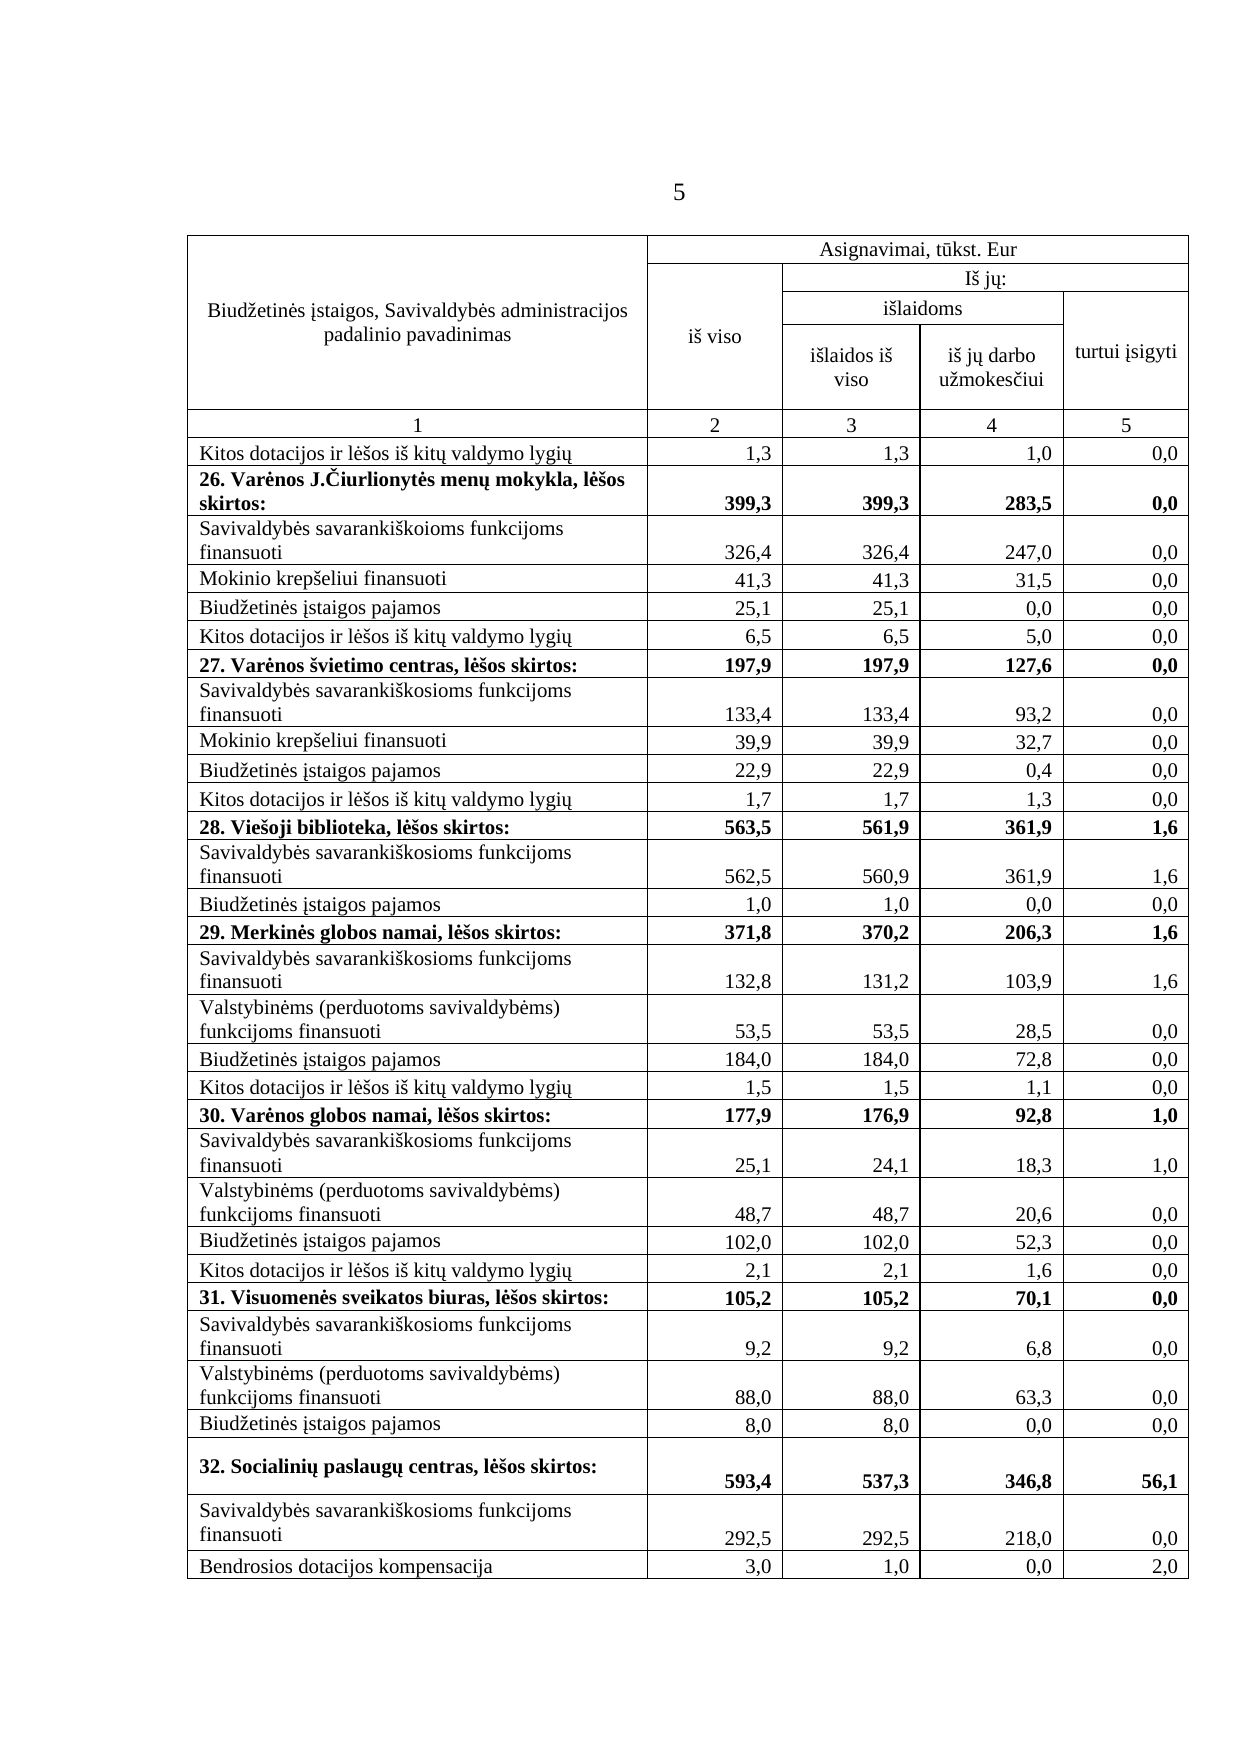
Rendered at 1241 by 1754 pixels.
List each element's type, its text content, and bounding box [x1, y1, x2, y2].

table_cell Valstybinėms (perduotoms savivaldybėms) funkcijoms finansuoti [188, 995, 647, 1043]
table_cell 184,0 [648, 1044, 782, 1071]
table_cell 0,0 [1064, 727, 1188, 754]
table_cell Valstybinėms (perduotoms savivaldybėms) funkcijoms finansuoti [188, 1178, 647, 1226]
table_cell 88,0 [648, 1361, 782, 1409]
table_cell 0,0 [1064, 565, 1188, 592]
table_cell 0,0 [1064, 1044, 1188, 1071]
table_cell 0,0 [921, 1410, 1063, 1437]
table_cell 1,3 [921, 783, 1063, 811]
table_cell 399,3 [783, 466, 919, 514]
table_cell 593,4 [648, 1438, 782, 1493]
table_cell 102,0 [783, 1227, 919, 1254]
table_cell 0,0 [1064, 1495, 1188, 1550]
table_cell Biudžetinės įstaigos pajamos [188, 1410, 647, 1437]
table_cell iš jų darbo užmokesčiui [921, 325, 1063, 409]
table_cell 41,3 [783, 565, 919, 592]
table_cell 92,8 [921, 1100, 1063, 1127]
table_cell 105,2 [783, 1283, 919, 1310]
table_cell 28,5 [921, 995, 1063, 1043]
table_cell 0,0 [1064, 621, 1188, 648]
table_cell 8,0 [648, 1410, 782, 1437]
table_cell Savivaldybės savarankiškosioms funkcijoms finansuoti [188, 678, 647, 726]
table_cell 93,2 [921, 678, 1063, 726]
table_cell 133,4 [648, 678, 782, 726]
table_cell 32. Socialinių paslaugų centras, lėšos skirtos: [188, 1438, 647, 1493]
table_cell Iš jų: [783, 264, 1188, 291]
table_cell 1,0 [1064, 1100, 1188, 1127]
table_cell 53,5 [648, 995, 782, 1043]
table_cell Savivaldybės savarankiškosioms funkcijoms finansuoti [188, 1495, 647, 1550]
table_cell 25,1 [783, 593, 919, 620]
table_cell Kitos dotacijos ir lėšos iš kitų valdymo lygių [188, 1255, 647, 1282]
table_cell 72,8 [921, 1044, 1063, 1071]
table_cell 2,1 [648, 1255, 782, 1282]
table_cell Biudžetinės įstaigos pajamos [188, 593, 647, 620]
table_cell Kitos dotacijos ir lėšos iš kitų valdymo lygių [188, 1072, 647, 1099]
table_cell 41,3 [648, 565, 782, 592]
table_cell 177,9 [648, 1100, 782, 1127]
table_cell 0,0 [1064, 889, 1188, 916]
table_cell 361,9 [921, 812, 1063, 839]
table_cell 88,0 [783, 1361, 919, 1409]
table_header Asignavimai, tūkst. Eur [648, 236, 1188, 263]
table_cell 1,1 [921, 1072, 1063, 1099]
table_cell 22,9 [783, 755, 919, 782]
table_cell 0,0 [1064, 593, 1188, 620]
table_cell išlaidoms [783, 292, 1063, 324]
table_cell 197,9 [648, 650, 782, 677]
table_cell Mokinio krepšeliui finansuoti [188, 565, 647, 592]
table_cell 0,0 [1064, 438, 1188, 465]
table_cell 1,0 [648, 889, 782, 916]
table_cell 218,0 [921, 1495, 1063, 1550]
table_cell 399,3 [648, 466, 782, 514]
table_cell 1 [188, 410, 647, 437]
table_cell 0,4 [921, 755, 1063, 782]
table_cell 326,4 [648, 516, 782, 564]
table_cell 3 [783, 410, 919, 437]
table_cell 31. Visuomenės sveikatos biuras, lėšos skirtos: [188, 1283, 647, 1310]
table_cell 184,0 [783, 1044, 919, 1071]
table_cell 1,3 [783, 438, 919, 465]
table_cell 63,3 [921, 1361, 1063, 1409]
table_cell 3,0 [648, 1551, 782, 1578]
table_cell 53,5 [783, 995, 919, 1043]
table_cell 29. Merkinės globos namai, lėšos skirtos: [188, 917, 647, 944]
table_cell Biudžetinės įstaigos pajamos [188, 889, 647, 916]
table_cell Kitos dotacijos ir lėšos iš kitų valdymo lygių [188, 621, 647, 648]
table_cell Savivaldybės savarankiškosioms funkcijoms finansuoti [188, 1311, 647, 1359]
table_cell 131,2 [783, 945, 919, 993]
table_cell 39,9 [648, 727, 782, 754]
table_cell 0,0 [1064, 650, 1188, 677]
table_cell 0,0 [1064, 678, 1188, 726]
table_cell 4 [921, 410, 1063, 437]
table_cell 6,8 [921, 1311, 1063, 1359]
table_cell 206,3 [921, 917, 1063, 944]
table_cell 560,9 [783, 840, 919, 888]
table_cell 52,3 [921, 1227, 1063, 1254]
table_cell 1,0 [921, 438, 1063, 465]
table_cell 5,0 [921, 621, 1063, 648]
table_cell Biudžetinės įstaigos pajamos [188, 1227, 647, 1254]
table_cell 48,7 [648, 1178, 782, 1226]
table_cell 2,0 [1064, 1551, 1188, 1578]
table_cell 0,0 [1064, 1255, 1188, 1282]
table_cell 1,5 [783, 1072, 919, 1099]
table_cell 563,5 [648, 812, 782, 839]
table_cell 283,5 [921, 466, 1063, 514]
table_cell 25,1 [648, 593, 782, 620]
table_cell 0,0 [1064, 1311, 1188, 1359]
table_cell 20,6 [921, 1178, 1063, 1226]
table_cell 1,6 [1064, 840, 1188, 888]
table_cell 0,0 [921, 1551, 1063, 1578]
table_cell 0,0 [1064, 1361, 1188, 1409]
table_cell 1,0 [1064, 1129, 1188, 1177]
table_cell 31,5 [921, 565, 1063, 592]
table_cell 1,3 [648, 438, 782, 465]
table_cell 32,7 [921, 727, 1063, 754]
table_cell 0,0 [921, 889, 1063, 916]
table_cell 28. Viešoji biblioteka, lėšos skirtos: [188, 812, 647, 839]
table_cell iš viso [648, 264, 782, 409]
table_cell 292,5 [648, 1495, 782, 1550]
table_cell 0,0 [1064, 466, 1188, 514]
table_cell 9,2 [648, 1311, 782, 1359]
table_cell 1,6 [1064, 917, 1188, 944]
table_cell 247,0 [921, 516, 1063, 564]
table_cell 133,4 [783, 678, 919, 726]
table_cell 0,0 [1064, 1227, 1188, 1254]
table_cell 30. Varėnos globos namai, lėšos skirtos: [188, 1100, 647, 1127]
table_cell 0,0 [1064, 1410, 1188, 1437]
table_cell 1,0 [783, 889, 919, 916]
table_cell 39,9 [783, 727, 919, 754]
table_cell Biudžetinės įstaigos pajamos [188, 1044, 647, 1071]
table_cell 70,1 [921, 1283, 1063, 1310]
table_cell 8,0 [783, 1410, 919, 1437]
table_cell 2 [648, 410, 782, 437]
table_cell 1,7 [783, 783, 919, 811]
table_cell 1,6 [1064, 945, 1188, 993]
table_cell 0,0 [1064, 783, 1188, 811]
table_cell 1,5 [648, 1072, 782, 1099]
table_cell 103,9 [921, 945, 1063, 993]
table_cell Savivaldybės savarankiškosioms funkcijoms finansuoti [188, 1129, 647, 1177]
table_cell 24,1 [783, 1129, 919, 1177]
table_cell 346,8 [921, 1438, 1063, 1493]
table_cell 132,8 [648, 945, 782, 993]
table_cell 176,9 [783, 1100, 919, 1127]
table_cell 0,0 [1064, 1283, 1188, 1310]
table_cell 561,9 [783, 812, 919, 839]
table_cell 26. Varėnos J.Čiurlionytės menų mokykla, lėšos skirtos: [188, 466, 647, 514]
table_cell 197,9 [783, 650, 919, 677]
table_cell Biudžetinės įstaigos pajamos [188, 755, 647, 782]
table_cell 562,5 [648, 840, 782, 888]
table_cell 102,0 [648, 1227, 782, 1254]
table_cell 27. Varėnos švietimo centras, lėšos skirtos: [188, 650, 647, 677]
table_cell Kitos dotacijos ir lėšos iš kitų valdymo lygių [188, 438, 647, 465]
table_cell 361,9 [921, 840, 1063, 888]
table_cell 48,7 [783, 1178, 919, 1226]
table_cell 0,0 [921, 593, 1063, 620]
table_cell 1,6 [1064, 812, 1188, 839]
table_cell 0,0 [1064, 516, 1188, 564]
table_cell 326,4 [783, 516, 919, 564]
table_cell 292,5 [783, 1495, 919, 1550]
table_cell 370,2 [783, 917, 919, 944]
table_cell Kitos dotacijos ir lėšos iš kitų valdymo lygių [188, 783, 647, 811]
table_cell 537,3 [783, 1438, 919, 1493]
table_cell 2,1 [783, 1255, 919, 1282]
table_cell 6,5 [783, 621, 919, 648]
table_cell išlaidos iš viso [783, 325, 919, 409]
table_cell 6,5 [648, 621, 782, 648]
table_cell 18,3 [921, 1129, 1063, 1177]
table_cell 105,2 [648, 1283, 782, 1310]
table_cell 1,6 [921, 1255, 1063, 1282]
table_cell 0,0 [1064, 1178, 1188, 1226]
table_cell 56,1 [1064, 1438, 1188, 1493]
table_cell Savivaldybės savarankiškosioms funkcijoms finansuoti [188, 840, 647, 888]
table_cell 1,7 [648, 783, 782, 811]
table_cell 1,0 [783, 1551, 919, 1578]
table_cell Bendrosios dotacijos kompensacija [188, 1551, 647, 1578]
table_cell 0,0 [1064, 755, 1188, 782]
table_header Biudžetinės įstaigos, Savivaldybės administracijos padalinio pavadinimas [188, 236, 647, 409]
table_cell 371,8 [648, 917, 782, 944]
table_cell 22,9 [648, 755, 782, 782]
table_cell Savivaldybės savarankiškosioms funkcijoms finansuoti [188, 945, 647, 993]
table_cell Mokinio krepšeliui finansuoti [188, 727, 647, 754]
table_cell Savivaldybės savarankiškoioms funkcijoms finansuoti [188, 516, 647, 564]
table_cell 0,0 [1064, 1072, 1188, 1099]
table_cell 127,6 [921, 650, 1063, 677]
table_cell Valstybinėms (perduotoms savivaldybėms) funkcijoms finansuoti [188, 1361, 647, 1409]
table_cell 0,0 [1064, 995, 1188, 1043]
table_cell 9,2 [783, 1311, 919, 1359]
table_cell 25,1 [648, 1129, 782, 1177]
table_cell turtui įsigyti [1064, 292, 1188, 409]
table_cell 5 [1064, 410, 1188, 437]
